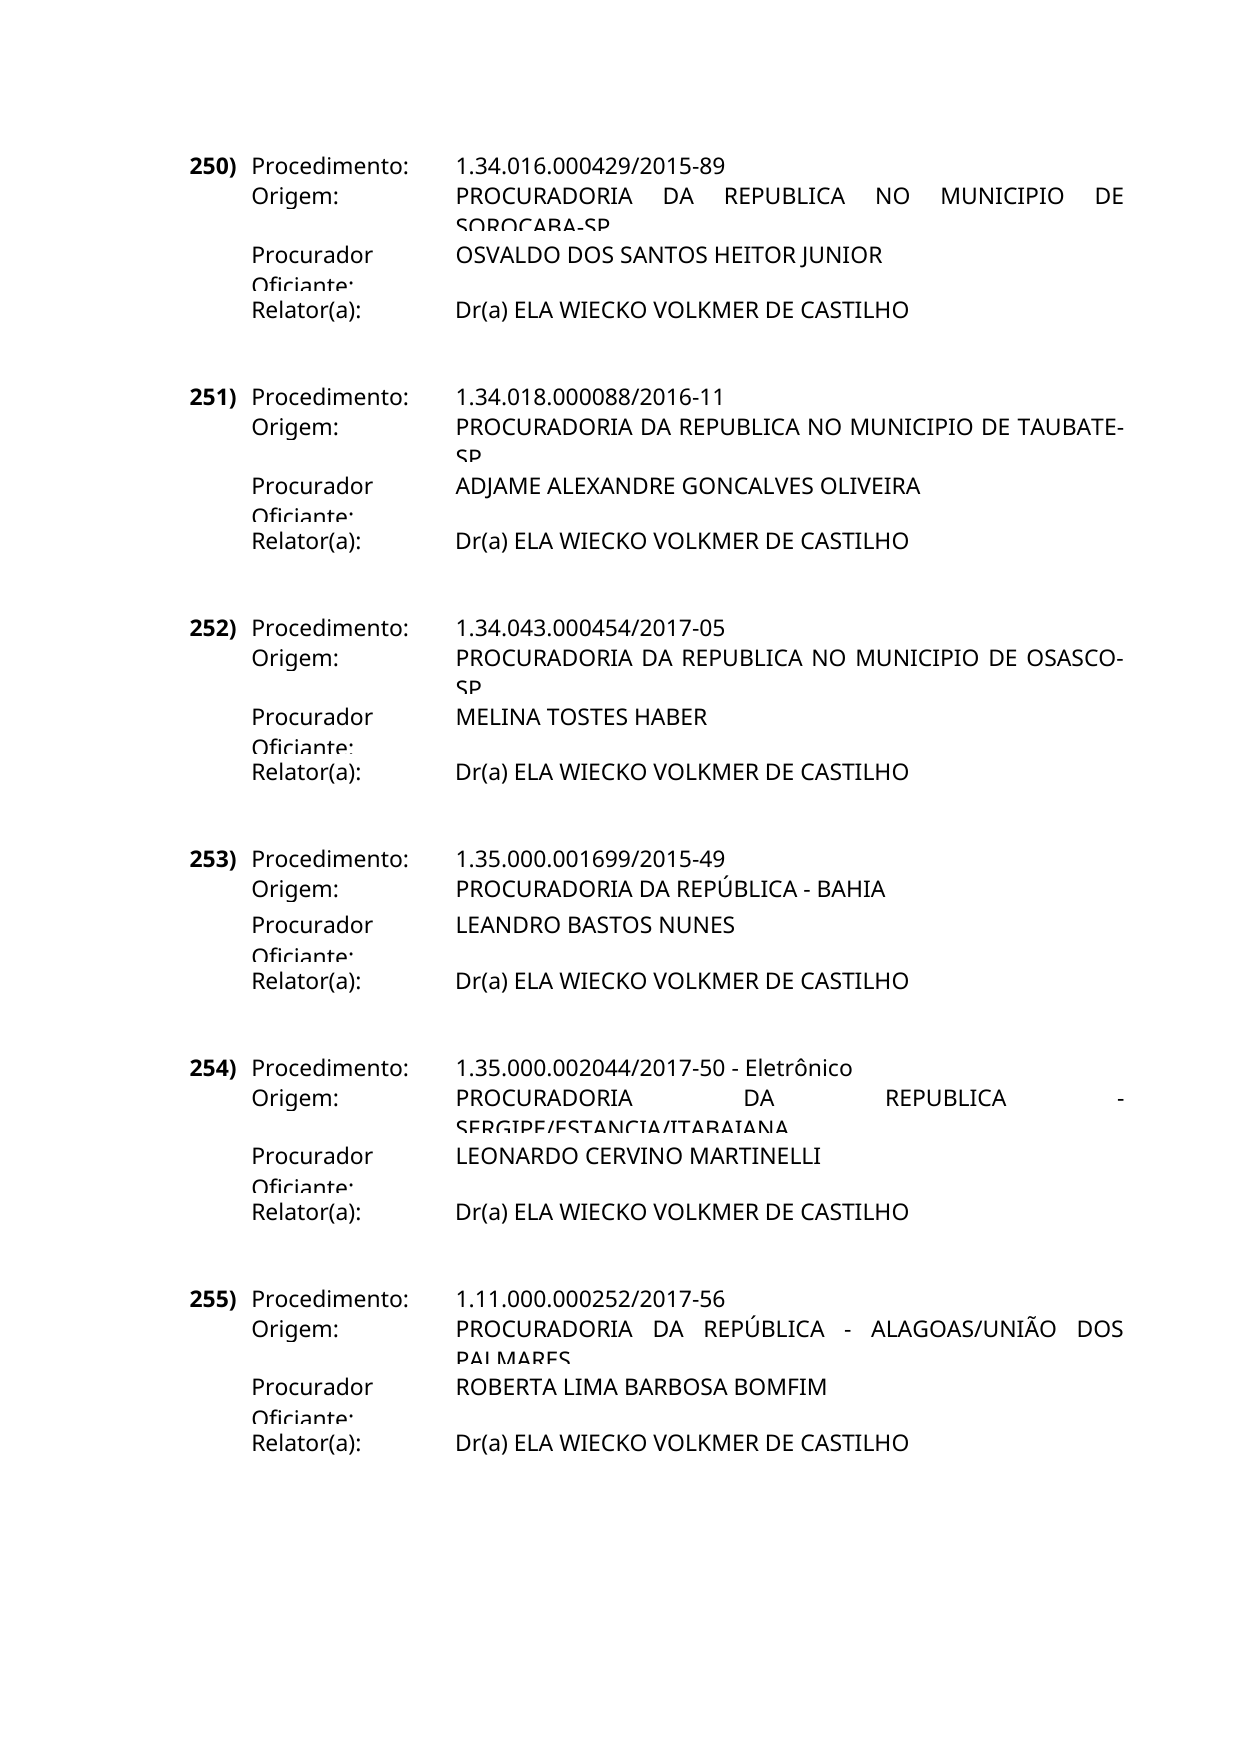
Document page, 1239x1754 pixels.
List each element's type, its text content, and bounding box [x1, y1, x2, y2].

table_cell [455, 1364, 1124, 1371]
table_header Relator(a): [251, 1196, 455, 1224]
table_cell [0, 1196, 189, 1226]
table_cell [189, 239, 251, 289]
table_cell [1125, 180, 1239, 208]
table_cell [1125, 239, 1239, 289]
table_cell [189, 902, 251, 909]
table_cell [251, 671, 455, 693]
table_cell [0, 701, 189, 752]
table_cell [0, 525, 189, 555]
table_cell [251, 324, 455, 381]
table_cell [455, 555, 1124, 612]
table_cell [189, 1133, 251, 1140]
table_cell 251) [189, 381, 251, 409]
table_cell [0, 294, 189, 324]
table_header Dr(a) ELA WIECKO VOLKMER DE CASTILHO [455, 1427, 1122, 1455]
table_cell [1125, 470, 1239, 521]
table_cell [189, 995, 251, 1052]
table_cell [189, 701, 251, 752]
table_cell 255) [189, 1283, 251, 1311]
table_cell [1125, 701, 1239, 752]
table_header [1125, 0, 1239, 150]
table_cell [189, 1082, 251, 1110]
table_cell Origem: [251, 1082, 455, 1110]
table_header Relator(a): [251, 294, 455, 323]
table_cell Procedimento: [251, 612, 455, 641]
table_cell [251, 786, 455, 843]
table_cell 250) [189, 150, 251, 178]
table_cell [189, 873, 251, 902]
table_cell Procedimento: [251, 381, 455, 409]
table_header Relator(a): [251, 756, 455, 785]
table_cell [0, 231, 189, 238]
table_cell [1125, 612, 1239, 641]
table_cell PROCURADORIA DA REPÚBLICA - BAHIA [455, 873, 1124, 902]
table_cell [1125, 555, 1239, 612]
table_cell [1125, 1140, 1239, 1191]
table_cell [0, 470, 189, 521]
table_header Dr(a) ELA WIECKO VOLKMER DE CASTILHO [455, 1196, 1122, 1224]
table_cell 1.34.018.000088/2016-11 [455, 381, 1124, 409]
table_cell [1125, 671, 1239, 693]
table_cell [0, 786, 189, 843]
table_cell PROCURADORIA DA REPUBLICA NO MUNICIPIO DE SOROCABA-SP [455, 180, 1124, 231]
table_cell [1125, 902, 1239, 909]
table_cell [251, 440, 455, 462]
table_cell [1125, 1313, 1239, 1341]
table_cell [0, 693, 189, 701]
table_cell OSVALDO DOS SANTOS HEITOR JUNIOR [455, 239, 1124, 289]
table_cell [1125, 150, 1239, 178]
table_cell [189, 1226, 251, 1283]
table_cell [251, 231, 455, 238]
table_cell [251, 1226, 455, 1283]
table_cell PROCURADORIA DA REPÚBLICA - ALAGOAS/UNIÃO DOS PALMARES [455, 1313, 1124, 1364]
table_header [189, 0, 251, 150]
table_cell [189, 1140, 251, 1191]
table_cell [189, 440, 251, 462]
table_cell [0, 671, 189, 693]
table_cell [1125, 1082, 1239, 1110]
table_cell [0, 180, 189, 208]
table_cell [189, 965, 251, 995]
table_cell [1125, 1226, 1239, 1283]
table_cell [189, 180, 251, 208]
table_cell [1125, 462, 1239, 469]
table_cell 252) [189, 612, 251, 641]
table_cell [189, 909, 251, 960]
table_cell [1125, 909, 1239, 960]
table_cell [189, 231, 251, 238]
table_cell [189, 693, 251, 701]
table_cell [1125, 756, 1239, 786]
table_cell [189, 1364, 251, 1371]
table_cell Procedimento: [251, 150, 455, 178]
table_cell [0, 1313, 189, 1341]
table_cell [1125, 1371, 1239, 1422]
table_cell [1125, 411, 1239, 439]
table_header Dr(a) ELA WIECKO VOLKMER DE CASTILHO [455, 965, 1122, 993]
table_cell PROCURADORIA DA REPUBLICA NO MUNICIPIO DE TAUBATE-SP [455, 411, 1124, 462]
table_cell [0, 642, 189, 671]
table_cell [189, 671, 251, 693]
table_cell [1125, 1052, 1239, 1080]
table_cell 1.11.000.000252/2017-56 [455, 1283, 1124, 1311]
table_cell [251, 1133, 455, 1140]
table_header Dr(a) ELA WIECKO VOLKMER DE CASTILHO [455, 525, 1122, 554]
table_cell [189, 756, 251, 786]
table_cell [189, 1110, 251, 1133]
table_cell [251, 1341, 455, 1364]
table_cell [455, 1226, 1124, 1283]
table_cell [1125, 1133, 1239, 1140]
table_cell [1125, 324, 1239, 381]
table_cell [0, 1226, 189, 1283]
table_cell [1125, 995, 1239, 1052]
table_cell [0, 843, 189, 872]
table_cell Procurador Oficiante: [251, 239, 455, 291]
table_cell [189, 470, 251, 521]
table_cell [1125, 1364, 1239, 1371]
table_header Dr(a) ELA WIECKO VOLKMER DE CASTILHO [455, 756, 1122, 785]
table_cell [1125, 525, 1239, 555]
table_cell [0, 209, 189, 231]
table_cell [1125, 231, 1239, 238]
table_cell [251, 462, 455, 469]
table_cell [1125, 1341, 1239, 1364]
table_cell [1125, 1283, 1239, 1311]
table_cell [0, 150, 189, 178]
table_cell 253) [189, 843, 251, 872]
table_cell [189, 294, 251, 324]
table_header Relator(a): [251, 525, 455, 554]
table_cell [1125, 1110, 1239, 1133]
table_cell [1125, 1196, 1239, 1226]
table_cell [0, 462, 189, 469]
table_cell [189, 1341, 251, 1364]
table_cell [251, 995, 455, 1052]
table_cell Procurador Oficiante: [251, 1371, 455, 1424]
table_cell [0, 1082, 189, 1110]
table_cell [0, 1133, 189, 1140]
table_cell PROCURADORIA DA REPUBLICA - SERGIPE/ESTANCIA/ITABAIANA [455, 1082, 1124, 1133]
table_cell [455, 786, 1124, 843]
table_cell [455, 995, 1124, 1052]
table_cell [0, 995, 189, 1052]
table_cell [0, 1364, 189, 1371]
table_cell [251, 693, 455, 701]
table_cell [0, 1052, 189, 1080]
table_cell Origem: [251, 642, 455, 671]
table_cell [251, 555, 455, 612]
table_cell Procurador Oficiante: [251, 470, 455, 522]
table_cell Procurador Oficiante: [251, 701, 455, 753]
table_cell [1125, 642, 1239, 671]
table_cell [189, 1196, 251, 1226]
table_cell [189, 462, 251, 469]
table_cell [455, 693, 1124, 701]
table_cell LEANDRO BASTOS NUNES [455, 909, 1124, 960]
table_cell [1125, 381, 1239, 409]
table_cell [189, 642, 251, 671]
table_cell [0, 411, 189, 439]
table_cell [1125, 965, 1239, 995]
table_cell Procedimento: [251, 843, 455, 872]
table_cell [455, 324, 1124, 381]
table_cell Procurador Oficiante: [251, 1140, 455, 1193]
table_cell [189, 1313, 251, 1341]
table_cell [251, 1364, 455, 1371]
table_cell [455, 902, 1124, 909]
table_cell [0, 1341, 189, 1364]
table_cell [0, 1427, 189, 1457]
table_cell [1125, 1427, 1239, 1457]
table_cell [0, 324, 189, 381]
table_cell [189, 1371, 251, 1422]
table_cell [0, 612, 189, 641]
table_cell [0, 902, 189, 909]
table_cell 254) [189, 1052, 251, 1080]
table_cell [0, 1283, 189, 1311]
table_cell MELINA TOSTES HABER [455, 701, 1124, 752]
table_cell [455, 462, 1124, 469]
table_header Relator(a): [251, 965, 455, 993]
table_cell [189, 786, 251, 843]
table_cell [1125, 873, 1239, 902]
table_cell LEONARDO CERVINO MARTINELLI [455, 1140, 1124, 1191]
table_cell [189, 411, 251, 439]
table_cell ROBERTA LIMA BARBOSA BOMFIM [455, 1371, 1124, 1422]
table_cell Origem: [251, 411, 455, 439]
table_cell [0, 1110, 189, 1133]
table_cell [189, 324, 251, 381]
table_cell Origem: [251, 180, 455, 208]
table_cell [189, 525, 251, 555]
table_cell [0, 965, 189, 995]
table_header [0, 0, 189, 150]
table_cell [189, 1427, 251, 1457]
table_cell [0, 1371, 189, 1422]
table_cell [189, 555, 251, 612]
table_cell [1125, 693, 1239, 701]
table_cell 1.35.000.001699/2015-49 [455, 843, 1124, 872]
table_header [455, 0, 1124, 150]
table_cell [251, 902, 455, 909]
table_cell [0, 909, 189, 960]
table_cell [1125, 209, 1239, 231]
table_cell [0, 440, 189, 462]
table_cell [0, 555, 189, 612]
table_header Relator(a): [251, 1427, 455, 1455]
table_cell 1.34.043.000454/2017-05 [455, 612, 1124, 641]
table_cell ADJAME ALEXANDRE GONCALVES OLIVEIRA [455, 470, 1124, 521]
table_cell [455, 231, 1124, 238]
table_cell [455, 1133, 1124, 1140]
table_cell Procedimento: [251, 1283, 455, 1311]
table_header [251, 0, 455, 150]
table_cell Origem: [251, 1313, 455, 1341]
table_header Dr(a) ELA WIECKO VOLKMER DE CASTILHO [455, 294, 1122, 323]
table_cell [0, 756, 189, 786]
table_cell [1125, 843, 1239, 872]
table_cell [1125, 294, 1239, 324]
table_cell 1.34.016.000429/2015-89 [455, 150, 1124, 178]
table_cell 1.35.000.002044/2017-50 - Eletrônico [455, 1052, 1124, 1080]
table_cell Procedimento: [251, 1052, 455, 1080]
table_cell Procurador Oficiante: [251, 909, 455, 962]
table_cell [0, 1140, 189, 1191]
table_cell [189, 209, 251, 231]
table_cell [0, 381, 189, 409]
table_cell [1125, 786, 1239, 843]
table_cell PROCURADORIA DA REPUBLICA NO MUNICIPIO DE OSASCO-SP [455, 642, 1124, 693]
table_cell [1125, 440, 1239, 462]
table_cell [0, 873, 189, 902]
table_cell Origem: [251, 873, 455, 902]
table_cell [251, 209, 455, 231]
table_cell [251, 1110, 455, 1133]
table_cell [0, 239, 189, 289]
